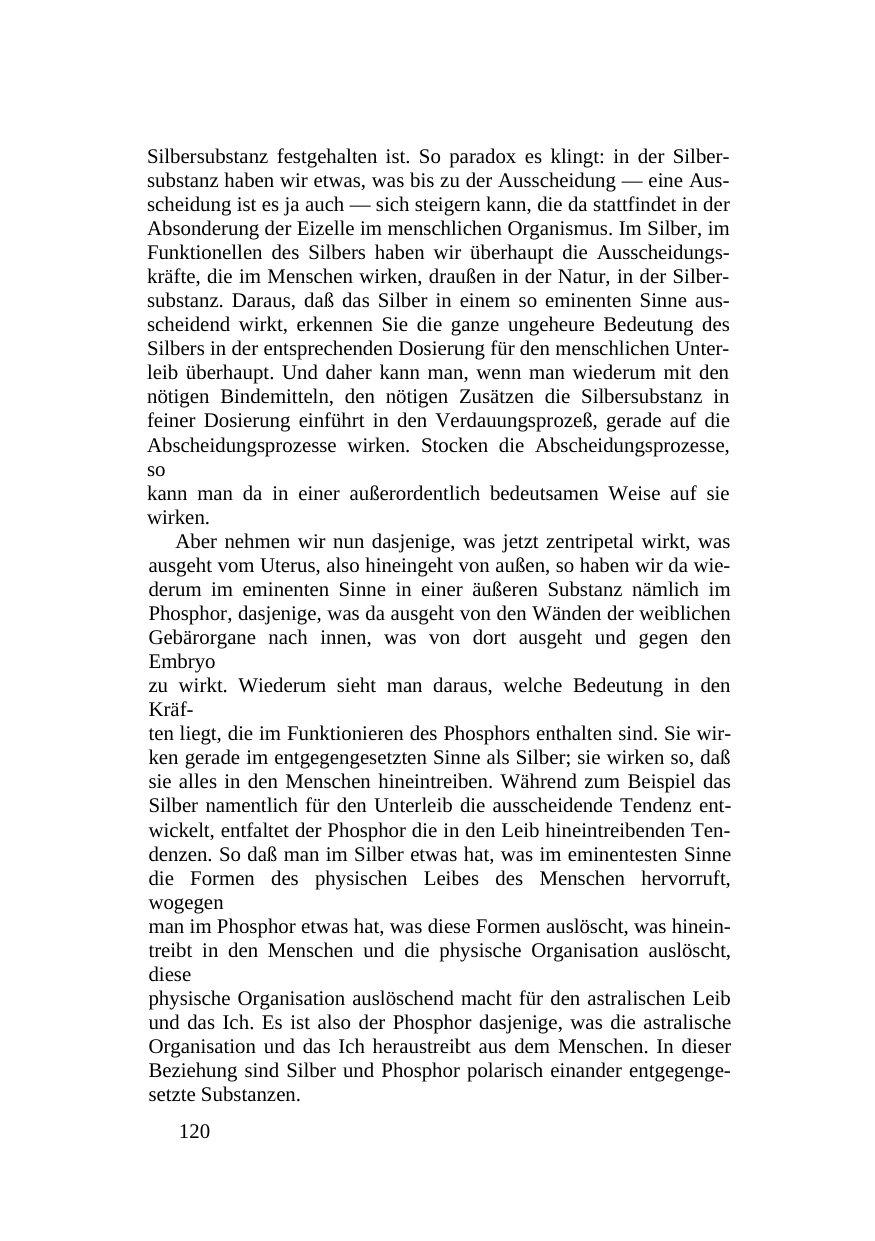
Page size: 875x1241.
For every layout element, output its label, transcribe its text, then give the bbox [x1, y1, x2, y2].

text 120 [179, 1119, 732, 1143]
text Aber nehmen wir nun dasjenige, was jetzt zentripetal wirkt, was ausgeht vom Uterus, also hineingeht von außen, so haben wir da wie- derum im eminenten Sinne in einer äußeren Substanz nämlich im Phosphor, dasjenige, was da ausgeht von den Wänden der weiblichen Gebärorgane nach innen, was von dort ausgeht und gegen den Embryo zu wirkt. Wiederum sieht man daraus, welche Bedeutung in den Kräf- ten liegt, die im Funktionieren des Phosphors enthalten sind. Sie wir- ken gerade im entgegengesetzten Sinne als Silber; sie wirken so, daß sie alles in den Menschen hineintreiben. Während zum Beispiel das Silber namentlich für den Unterleib die ausscheidende Tendenz ent- wickelt, entfaltet der Phosphor die in den Leib hineintreibenden Ten- denzen. So daß man im Silber etwas hat, was im eminentesten Sinne die Formen des physischen Leibes des Menschen hervorruft, wogegen man im Phosphor etwas hat, was diese Formen auslöscht, was hinein- treibt in den Menschen und die physische Organisation auslöscht, diese physische Organisation auslöschend macht für den astralischen Leib und das Ich. Es ist also der Phosphor dasjenige, was die astralische Organisation und das Ich heraustreibt aus dem Menschen. In dieser Beziehung sind Silber und Phosphor polarisch einander entgegenge- setzte Substanzen. [148, 529, 732, 1106]
text Silbersubstanz festgehalten ist. So paradox es klingt: in der Silber- substanz haben wir etwas, was bis zu der Ausscheidung — eine Aus- scheidung ist es ja auch — sich steigern kann, die da stattfindet in der Absonderung der Eizelle im menschlichen Organismus. Im Silber, im Funktionellen des Silbers haben wir überhaupt die Ausscheidungs- kräfte, die im Menschen wirken, draußen in der Natur, in der Silber- substanz. Daraus, daß das Silber in einem so eminenten Sinne aus- scheidend wirkt, erkennen Sie die ganze ungeheure Bedeutung des Silbers in der entsprechenden Dosierung für den menschlichen Unter- leib überhaupt. Und daher kann man, wenn man wiederum mit den nötigen Bindemitteln, den nötigen Zusätzen die Silbersubstanz in feiner Dosierung einführt in den Verdauungsprozeß, gerade auf die Abscheidungsprozesse wirken. Stocken die Abscheidungsprozesse, so kann man da in einer außerordentlich bedeutsamen Weise auf sie wirken. [147, 144, 730, 529]
